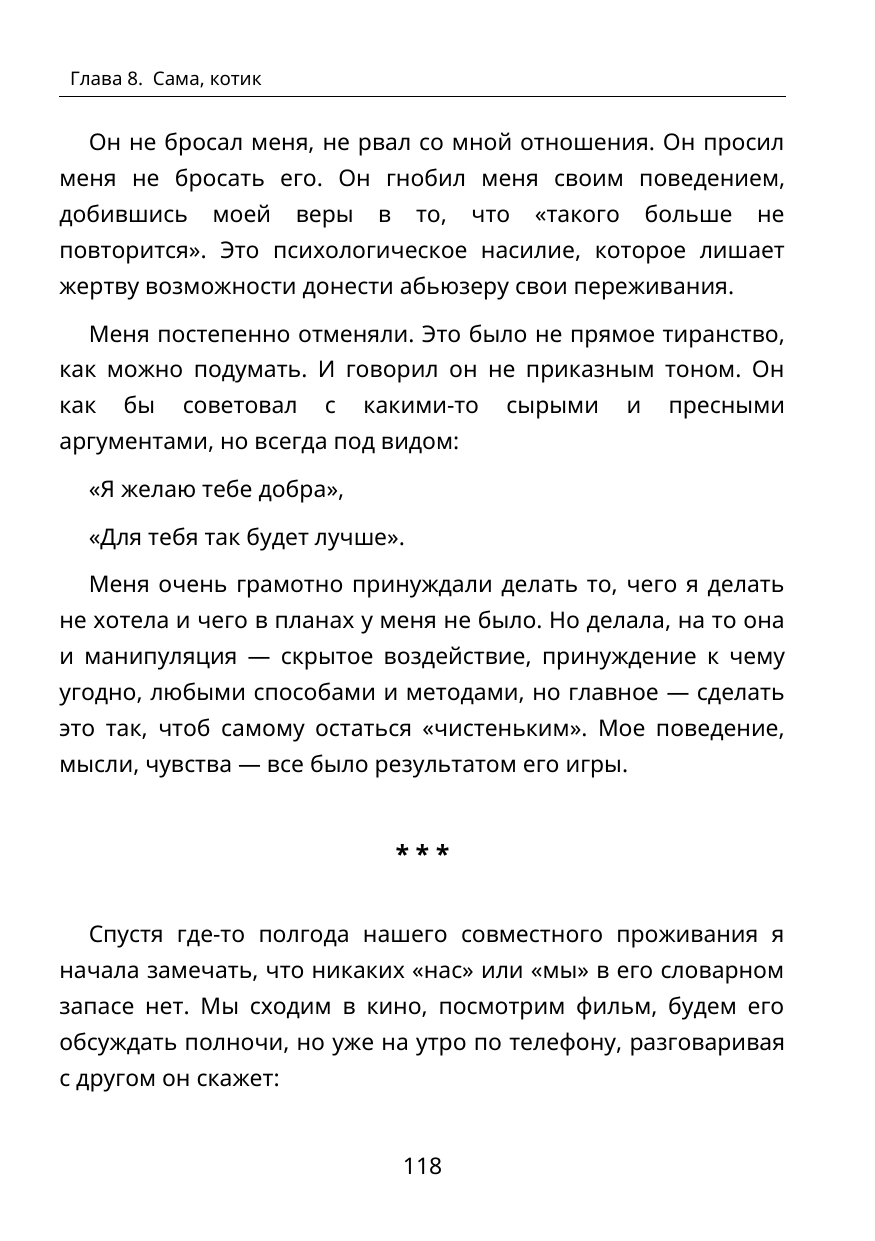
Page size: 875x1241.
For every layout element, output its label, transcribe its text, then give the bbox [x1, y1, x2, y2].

text Меня постепенно отменяли. Это было не прямое тиранство, как можно подумать. И говорил он не приказным тоном. Он как бы советовал с какими-то сырыми и пресными аргументами, но всегда под видом: [59, 317, 786, 457]
text «Для тебя так будет лучше». [59, 521, 786, 552]
text Он не бросал меня, не рвал со мной отношения. Он просил меня не бросать его. Он гнобил меня своим поведением, добившись моей веры в то, что «такого больше не повторится». Это психологическое насилие, которое лишает жертву возможности донести абьюзеру свои переживания. [59, 126, 786, 301]
text Меня очень грамотно принуждали делать то, чего я делать не хотела и чего в планах у меня не было. Но делала, на то она и манипуляция — скрытое воздействие, принуждение к чему угодно, любыми способами и методами, но главное — сделать это так, чтоб самому остаться «чистеньким». Мое поведение, мысли, чувства — все было результатом его игры. [59, 568, 786, 779]
text «Я желаю тебе добра», [59, 473, 786, 504]
text Спустя где-то полгода нашего совместного проживания я начала замечать, что никаких «нас» или «мы» в его словарном запасе нет. Мы сходим в кино, посмотрим фильм, будем его обсуждать полночи, но уже на утро по телефону, разговаривая с другом он скажет: [59, 918, 786, 1093]
subtitle * * * [59, 837, 786, 871]
